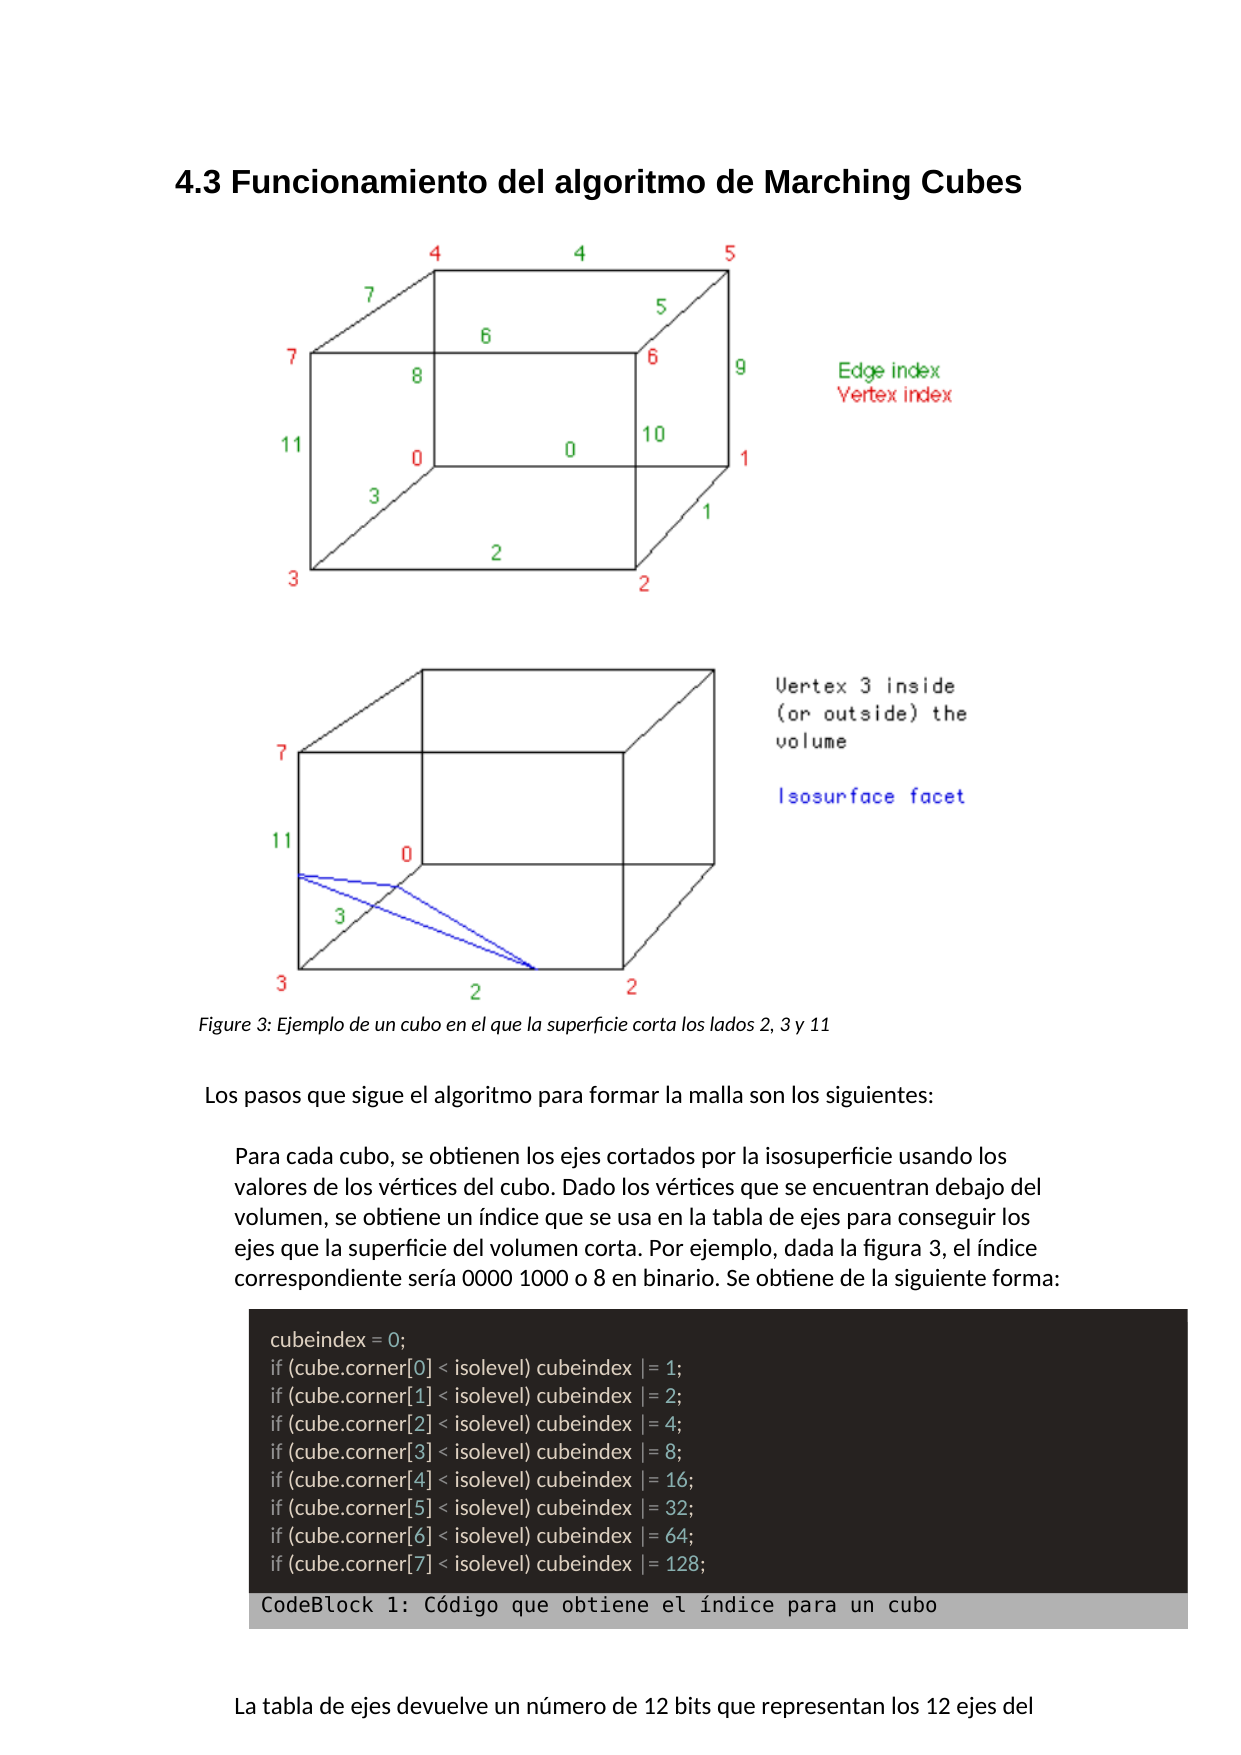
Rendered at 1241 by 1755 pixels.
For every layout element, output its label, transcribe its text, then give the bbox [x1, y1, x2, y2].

subtitle Funcionamiento del algoritmo de Marching Cubes [175, 162, 1065, 201]
list Para cada cubo, se obtienen los ejes cortados por la isosuperficie usando los valores de los vértices del cubo. Dado los vértices que se encuentran debajo del volumen, se obtiene un índice que se usa en la tabla de ejes para conseguir los ejes que la superficie del volumen corta. Por ejemplo, dada la figura 3, el índice correspondiente sería 0000 1000 o 8 en binario. Se obtiene de la siguiente forma: [204, 1140, 1065, 1293]
list La tabla de ejes devuelve un número de 12 bits que representan los 12 ejes del [204, 1690, 1065, 1721]
picture [198, 226, 1042, 1011]
text Los pasos que sigue el algoritmo para formar la malla son los siguientes: [175, 1079, 1065, 1110]
text CodeBlock 1: Código que obtiene el índice para un cubo [249, 1594, 1188, 1629]
text Figure 3: Ejemplo de un cubo en el que la superficie corta los lados 2, 3 y 11 [198, 1011, 1042, 1036]
